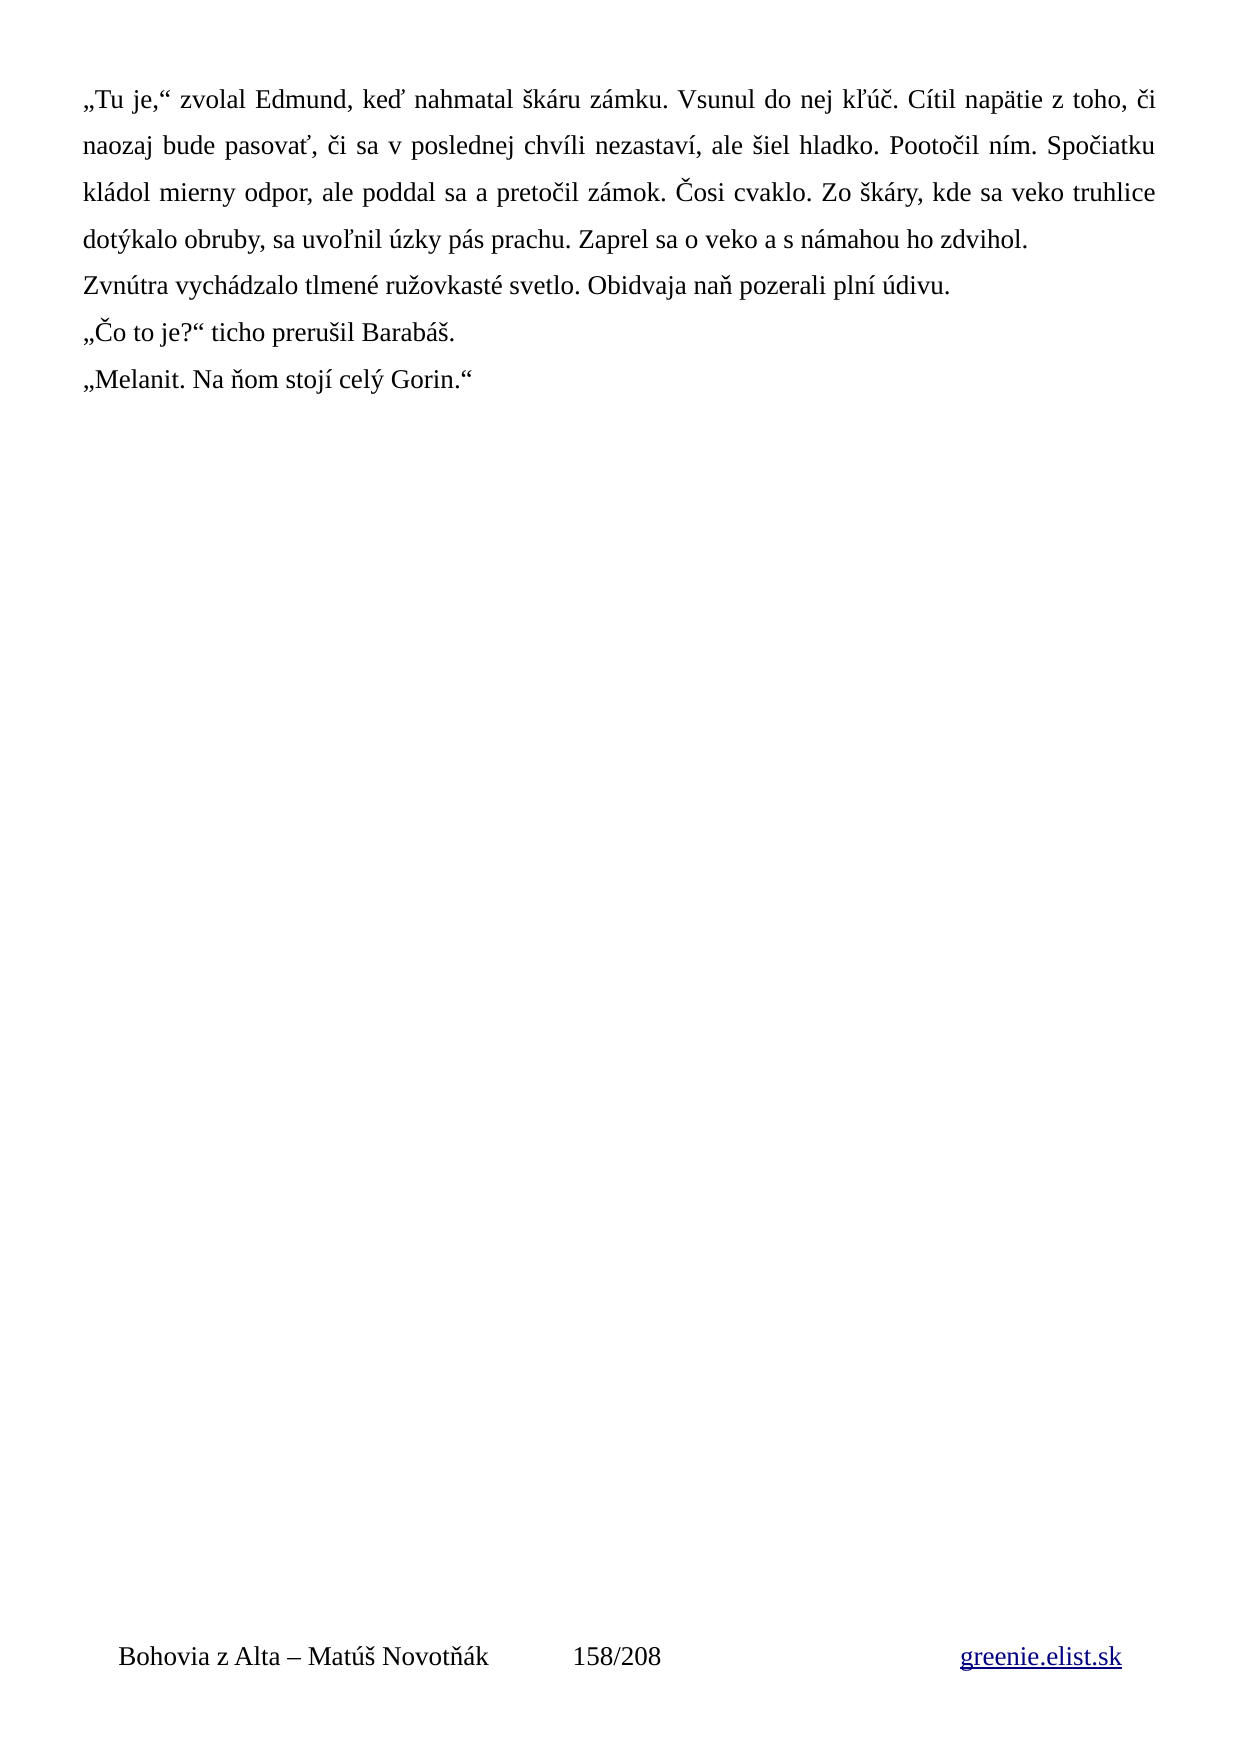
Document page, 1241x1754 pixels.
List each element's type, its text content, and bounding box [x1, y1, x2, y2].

text „Melanit. Na ňom stojí celý Gorin.“ [83, 363, 1157, 394]
text „Čo to je?“ ticho prerušil Barabáš. [83, 316, 1157, 347]
text „Tu je,“ zvolal Edmund, keď nahmatal škáru zámku. Vsunul do nej kľúč. Cítil napätie z toho, či naozaj bude pasovať, či sa v poslednej chvíli nezastaví, ale šiel hladko. Pootočil ním. Spočiatku kládol mierny odpor, ale poddal sa a pretočil zámok. Čosi cvaklo. Zo škáry, kde sa veko truhlice dotýkalo obruby, sa uvoľnil úzky pás prachu. Zaprel sa o veko a s námahou ho zdvihol. [83, 83, 1157, 254]
text Zvnútra vychádzalo tlmené ružovkasté svetlo. Obidvaja naň pozerali plní údivu. [83, 269, 1157, 301]
